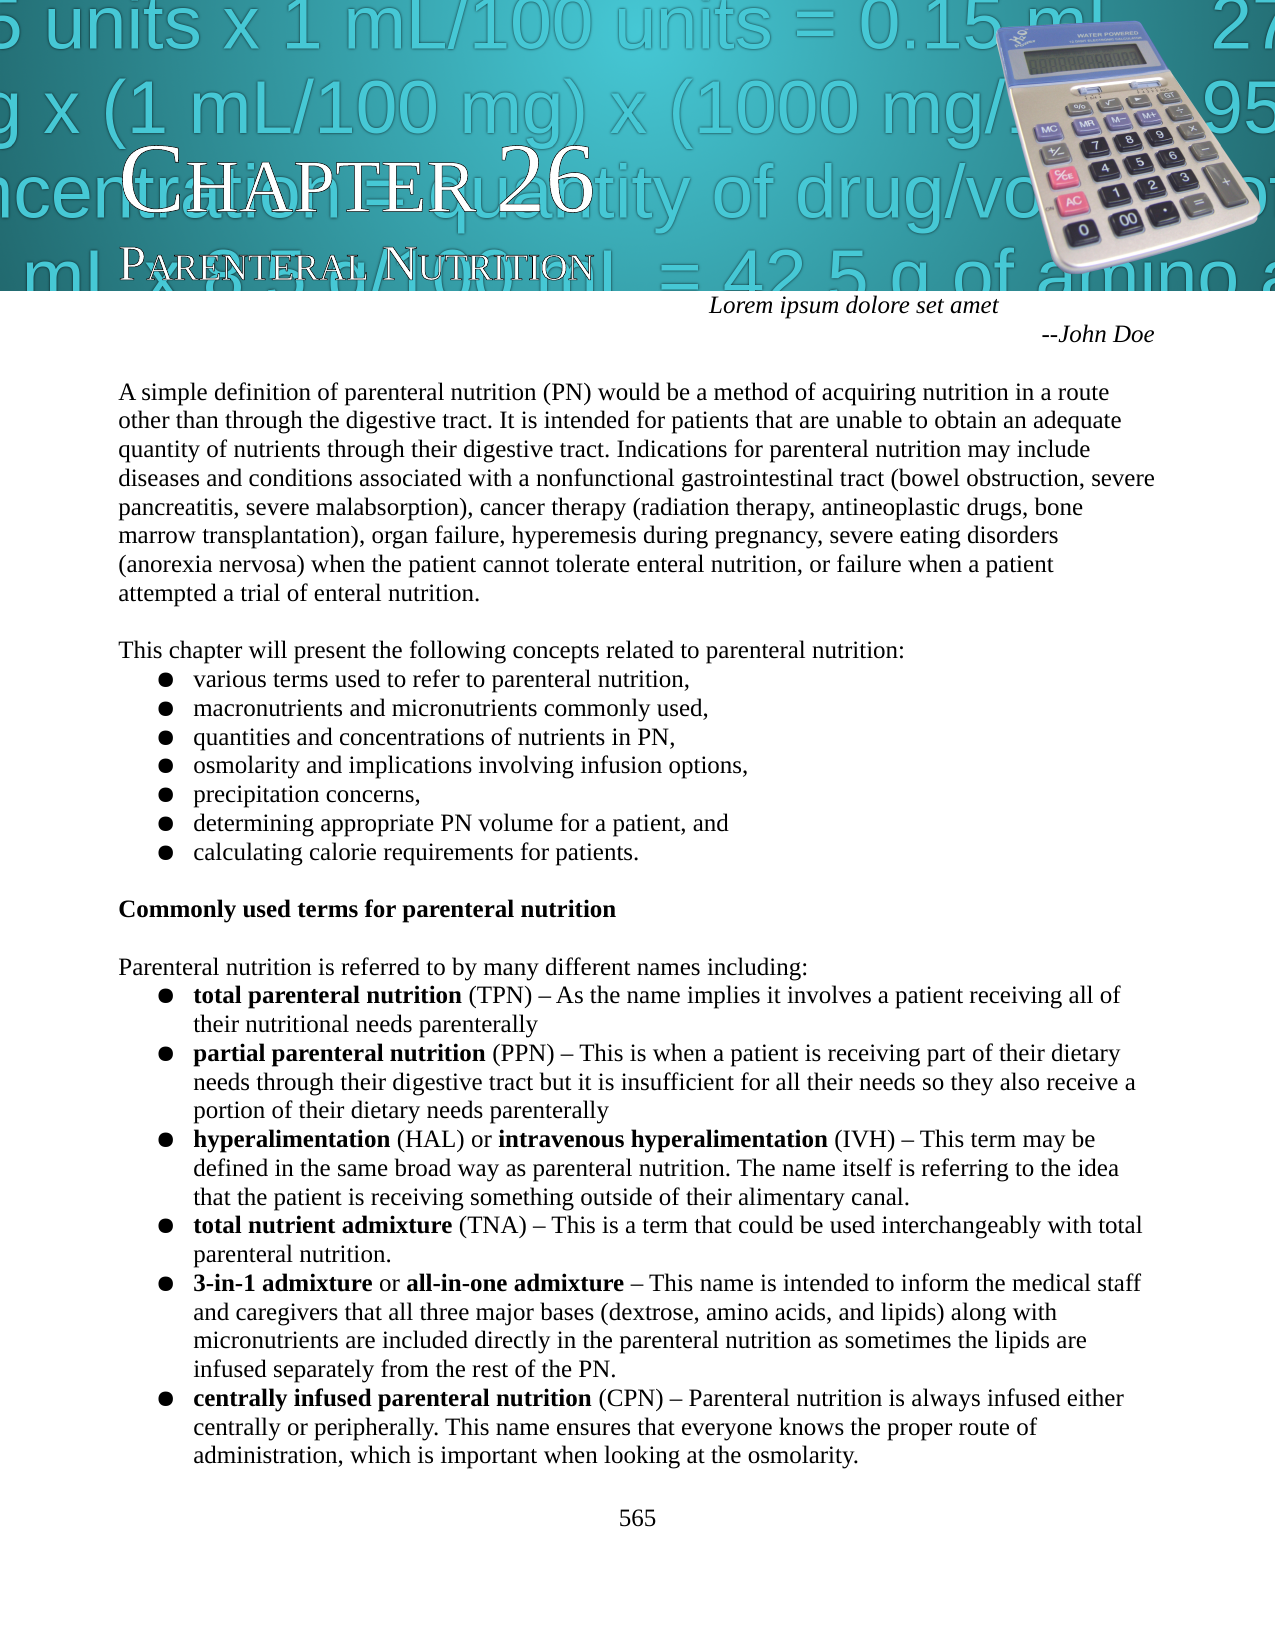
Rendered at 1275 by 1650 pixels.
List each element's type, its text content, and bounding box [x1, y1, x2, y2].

text Parenteral nutrition is referred to by many different names including: [118, 952, 1157, 981]
list precipitation concerns, [156, 779, 1157, 808]
list quantities and concentrations of nutrients in PN, [156, 722, 1157, 751]
text A simple definition of parenteral nutrition (PN) would be a method of acquiring nutrition in a route other than through the digestive tract. It is intended for patients that are unable to obtain an adequate quantity of nutrients through their digestive tract. Indications for parenteral nutrition may include diseases and conditions associated with a nonfunctional gastrointestinal tract (bowel obstruction, severe pancreatitis, severe malabsorption), cancer therapy (radiation therapy, antineoplastic drugs, bone marrow transplantation), organ failure, hyperemesis during pregnancy, severe eating disorders (anorexia nervosa) when the patient cannot tolerate enteral nutrition, or failure when a patient attempted a trial of enteral nutrition. [118, 377, 1157, 607]
list hyperalimentation (HAL) or intravenous hyperalimentation (IVH) – This term may be defined in the same broad way as parenteral nutrition. The name itself is referring to the idea that the patient is receiving something outside of their alimentary canal. [156, 1124, 1157, 1211]
text This chapter will present the following concepts related to parenteral nutrition: [118, 636, 1157, 664]
list determining appropriate PN volume for a patient, and [156, 808, 1157, 837]
list macronutrients and micronutrients commonly used, [156, 693, 1157, 722]
text Commonly used terms for parenteral nutrition [118, 894, 1157, 923]
list centrally infused parenteral nutrition (CPN) – Parenteral nutrition is always infused either centrally or peripherally. This name ensures that everyone knows the proper route of administration, which is important when looking at the osmolarity. [156, 1383, 1157, 1469]
list total nutrient admixture (TNA) – This is a term that could be used interchangeably with total parenteral nutrition. [156, 1211, 1157, 1268]
list partial parenteral nutrition (PPN) – This is when a patient is receiving part of their dietary needs through their digestive tract but it is insufficient for all their needs so they also receive a portion of their dietary needs parenterally [156, 1038, 1157, 1124]
picture [0, 0, 1275, 291]
list various terms used to refer to parenteral nutrition, [156, 664, 1157, 693]
list total parenteral nutrition (TPN) – As the name implies it involves a patient receiving all of their nutritional needs parenterally [156, 981, 1157, 1038]
text Lorem ipsum dolore set amet [709, 291, 1157, 319]
list calculating calorie requirements for patients. [156, 837, 1157, 866]
list 3-in-1 admixture or all-in-one admixture – This name is intended to inform the medical staff and caregivers that all three major bases (dextrose, amino acids, and lipids) along with micronutrients are included directly in the parenteral nutrition as sometimes the lipids are infused separately from the rest of the PN. [156, 1268, 1157, 1383]
text --John Doe [118, 319, 1157, 348]
list osmolarity and implications involving infusion options, [156, 751, 1157, 779]
